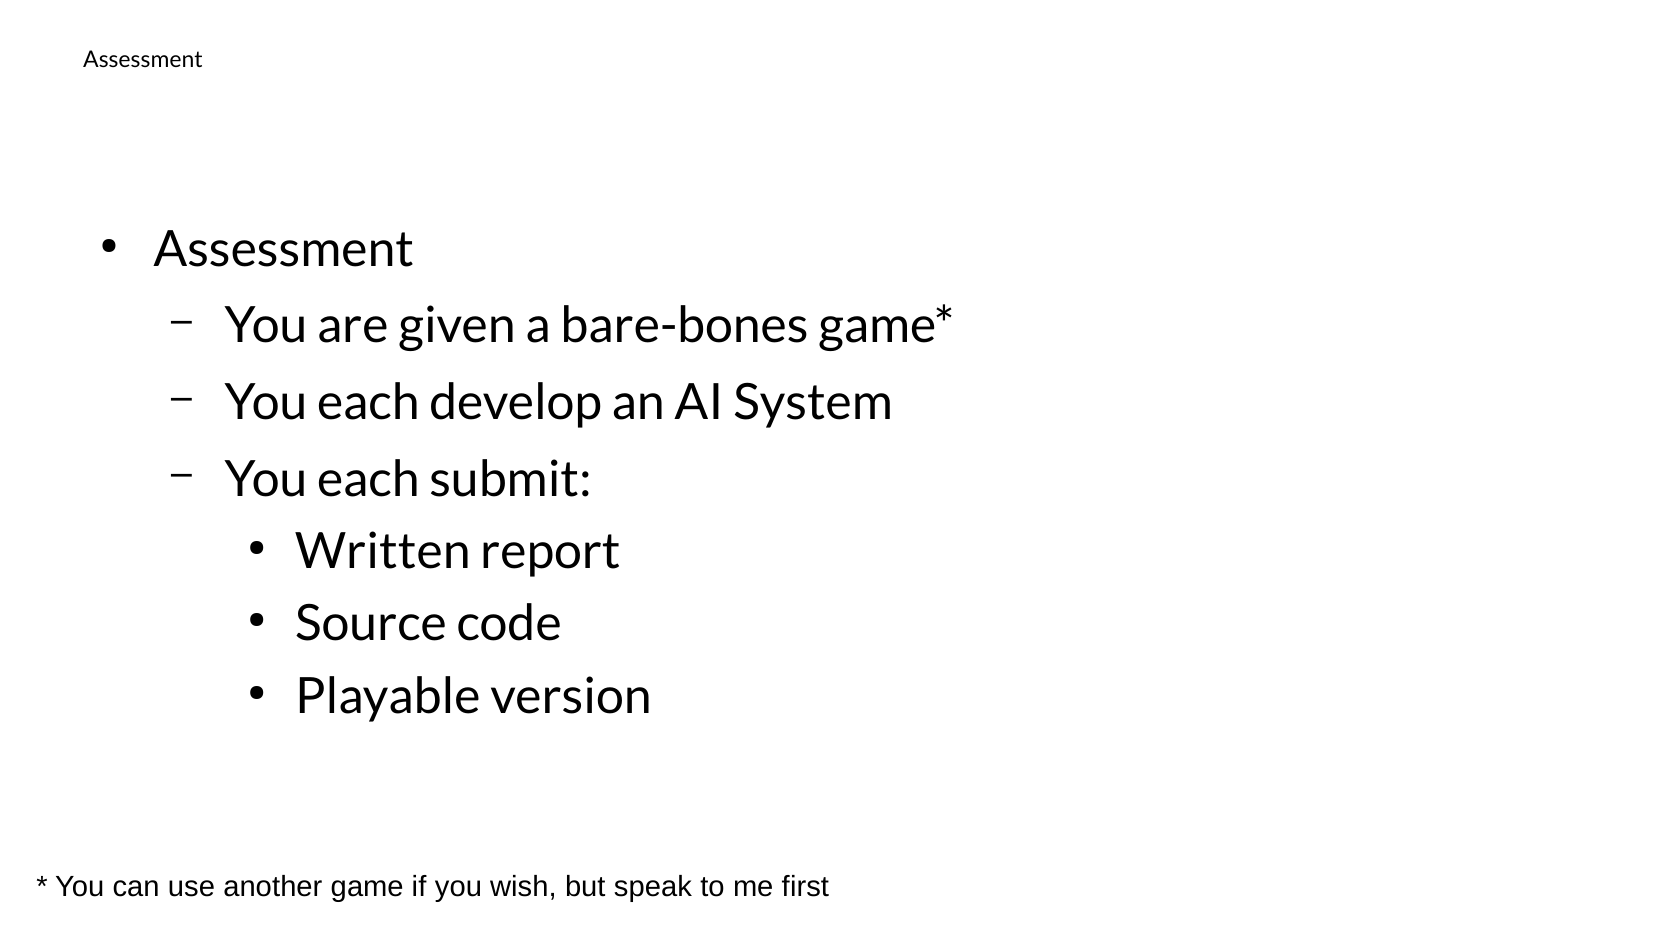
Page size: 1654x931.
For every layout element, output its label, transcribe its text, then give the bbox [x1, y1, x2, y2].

list Assessment You are given a bare-bones game* You each develop an AI System You each submit: Written report Source code Playable version [82, 217, 1571, 839]
title Assessment [83, 0, 1571, 119]
text_box * You can use another game if you wish, but speak to me first [21, 862, 846, 910]
